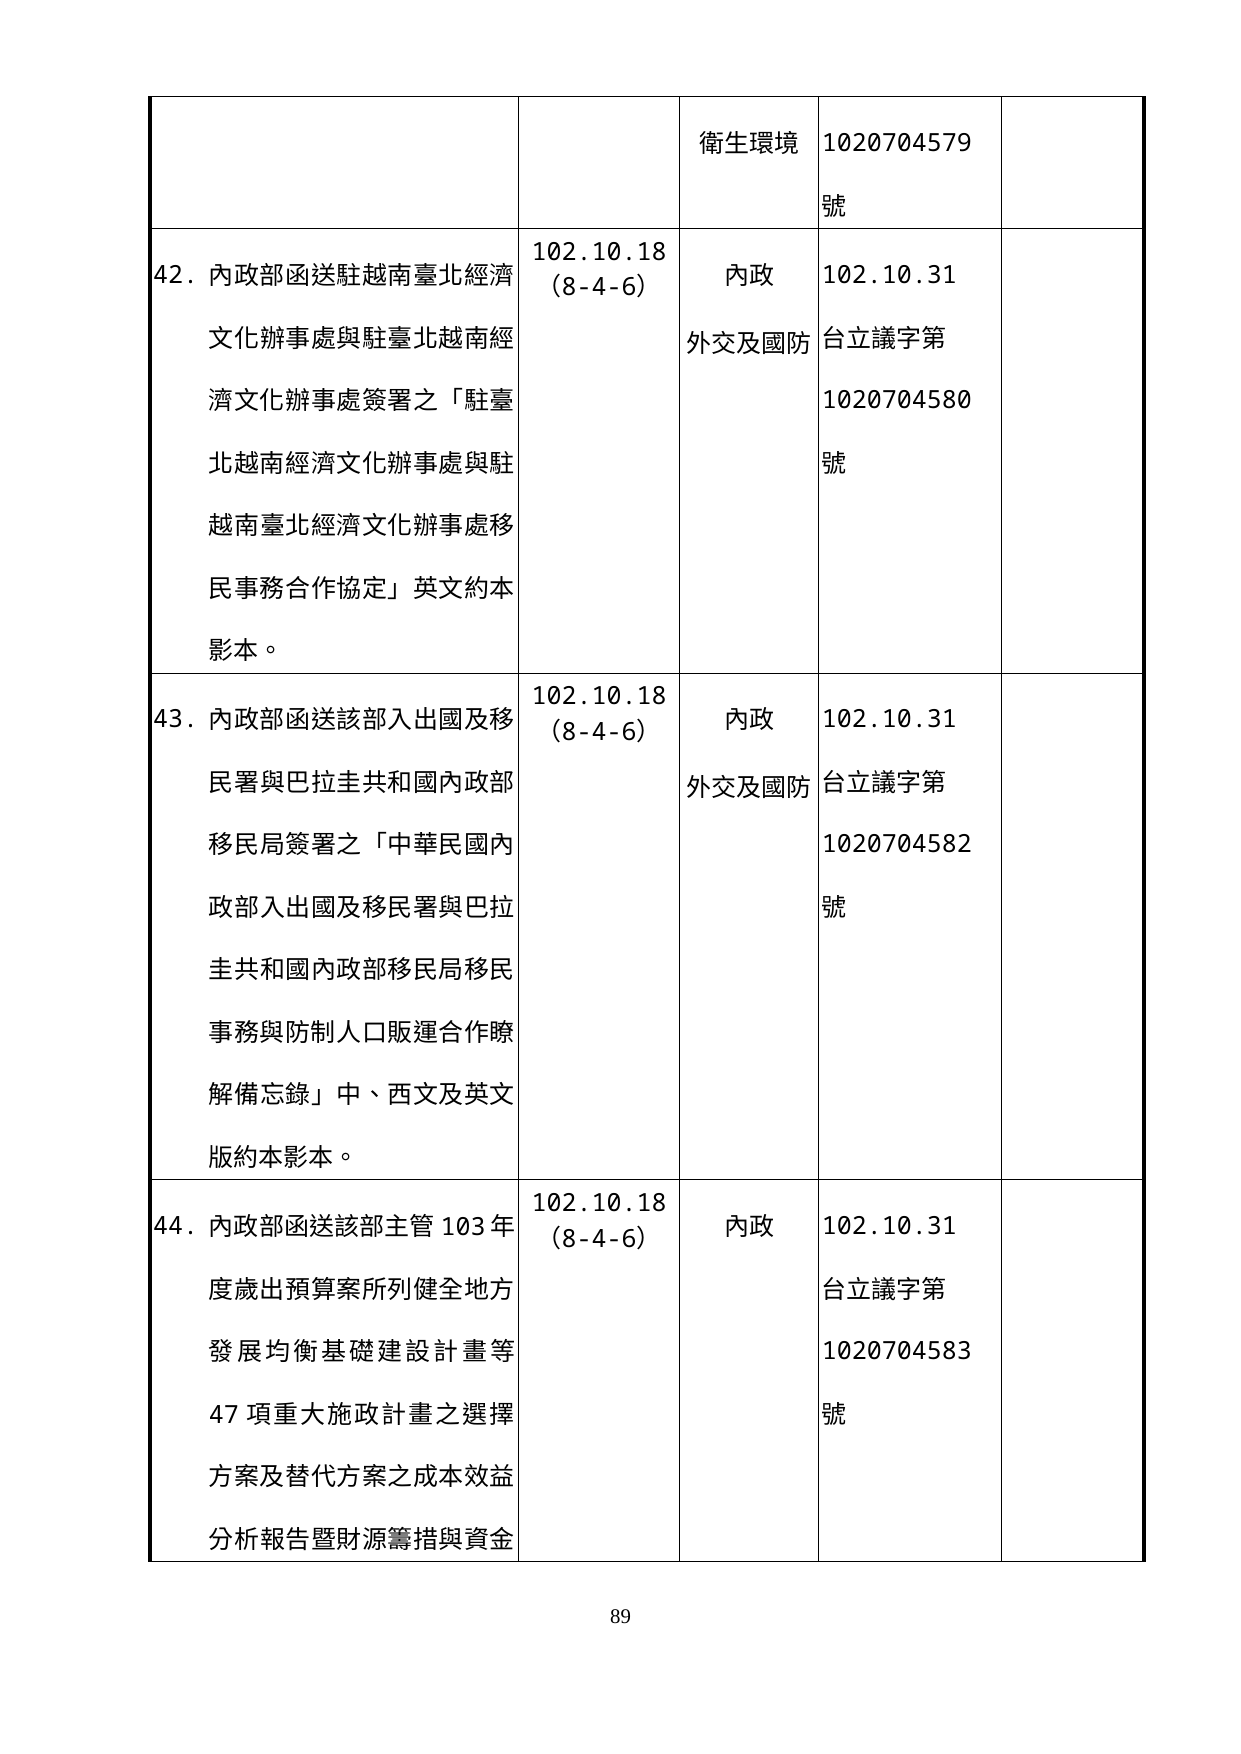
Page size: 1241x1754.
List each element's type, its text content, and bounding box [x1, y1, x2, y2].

table_cell [206, 97, 518, 228]
table_cell 102.10.18（8-4-6） [519, 229, 679, 672]
table_cell 102.10.18（8-4-6） [519, 1180, 679, 1561]
table_cell [519, 97, 679, 228]
table_cell 1020704579號 [819, 97, 1001, 228]
table_cell 內政部函送該部入出國及移民署與巴拉圭共和國內政部移民局簽署之「中華民國內政部入出國及移民署與巴拉圭共和國內政部移民局移民事務與防制人口販運合作瞭解備忘錄」中、西文及英文版約本影本。 [206, 674, 518, 1179]
table_cell 內政部函送駐越南臺北經濟文化辦事處與駐臺北越南經濟文化辦事處簽署之「駐臺北越南經濟文化辦事處與駐越南臺北經濟文化辦事處移民事務合作協定」英文約本影本。 [206, 229, 518, 672]
table_cell 內政部函送該部主管103年度歲出預算案所列健全地方發展均衡基礎建設計畫等47項重大施政計畫之選擇方案及替代方案之成本效益分析報告暨財源籌措與資金 [206, 1180, 518, 1561]
table_cell 內政 [680, 1180, 818, 1561]
table_cell [1002, 1180, 1142, 1561]
table_cell 內政 外交及國防 [680, 229, 818, 672]
table_cell [152, 97, 206, 228]
table_cell 102.10.31 台立議字第1020704580號 [819, 229, 1001, 672]
table_cell 內政 外交及國防 [680, 674, 818, 1179]
table_cell 102.10.18（8-4-6） [519, 674, 679, 1179]
table_cell [1002, 674, 1142, 1179]
table_cell [152, 674, 206, 1179]
table_cell [1002, 229, 1142, 672]
table_cell [1002, 97, 1142, 228]
table_cell [152, 1180, 206, 1561]
table_cell [152, 229, 206, 672]
table_cell 102.10.31 台立議字第1020704583號 [819, 1180, 1001, 1561]
table_cell 102.10.31 台立議字第1020704582號 [819, 674, 1001, 1179]
table_cell 衛生環境 [680, 97, 818, 228]
